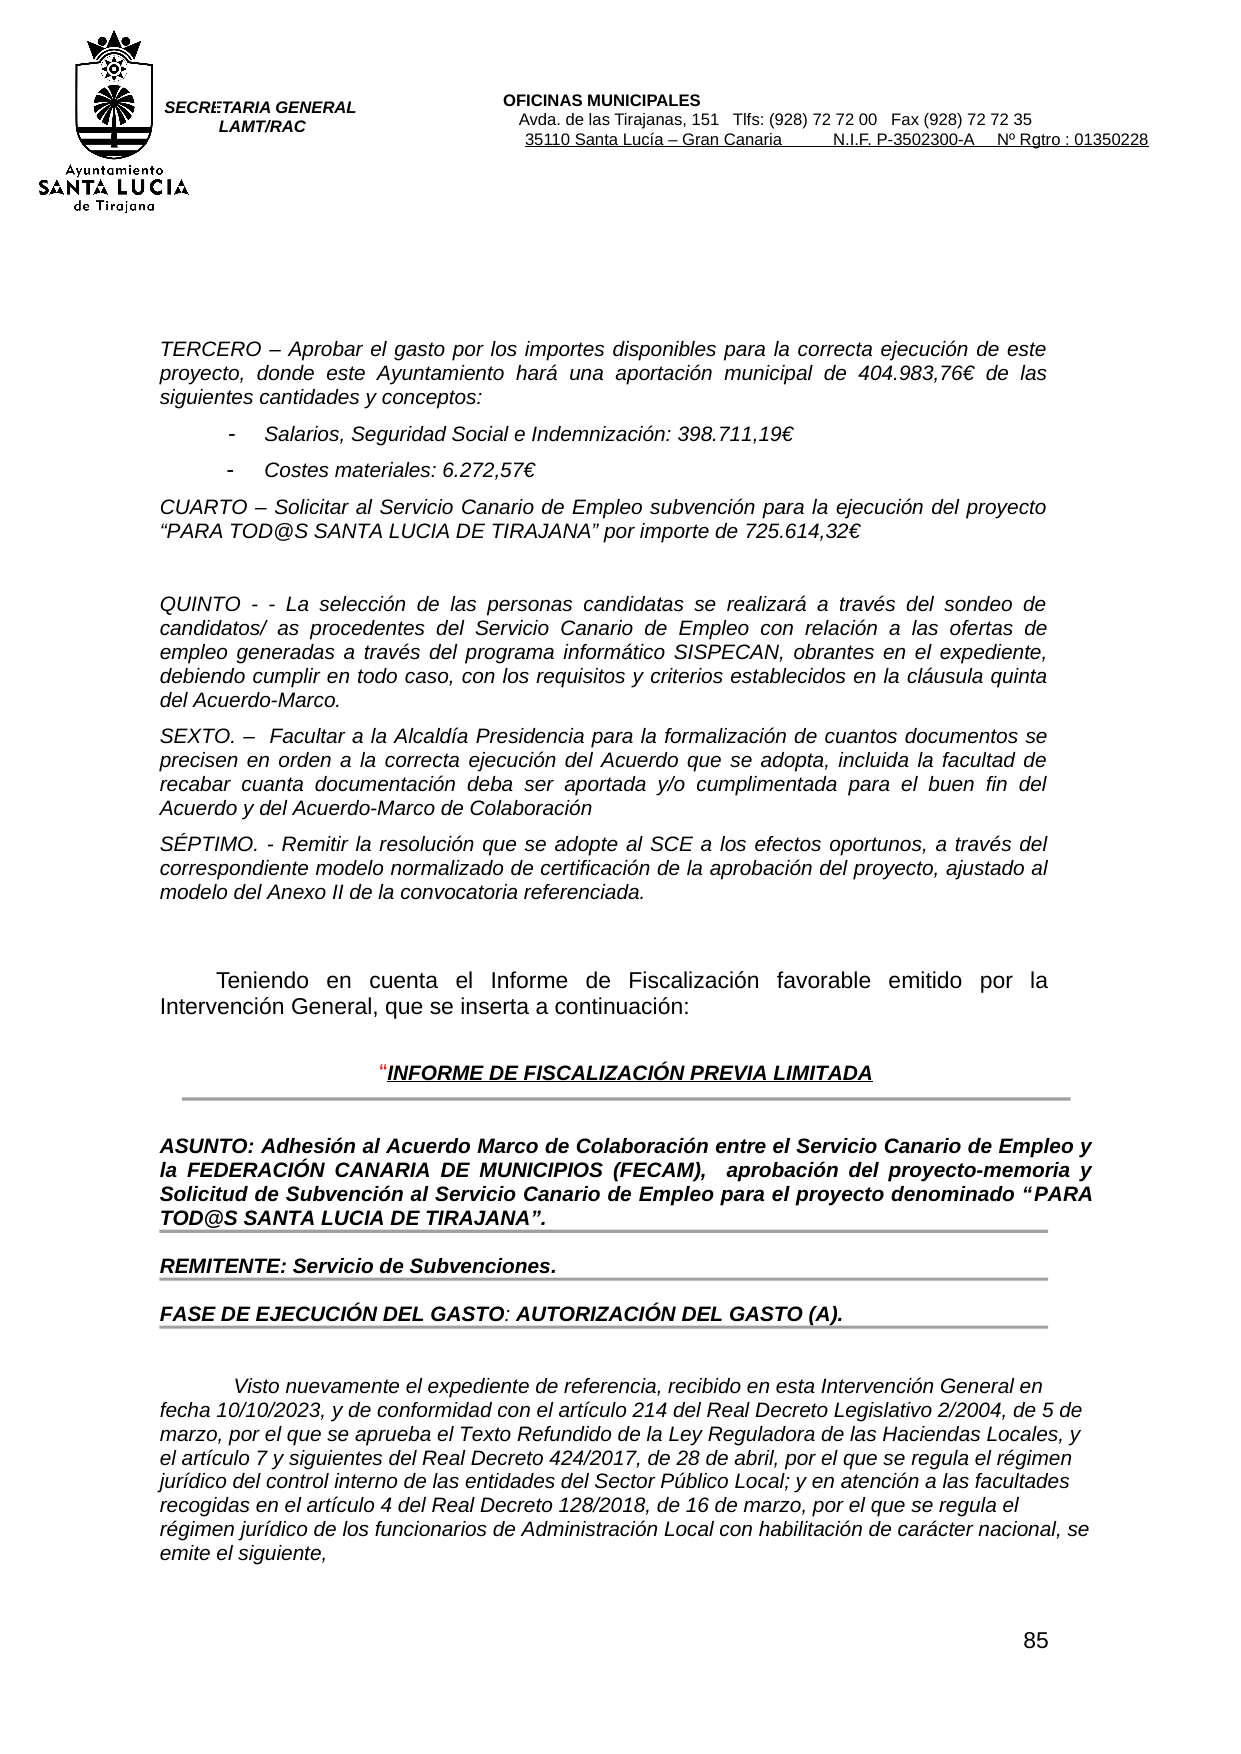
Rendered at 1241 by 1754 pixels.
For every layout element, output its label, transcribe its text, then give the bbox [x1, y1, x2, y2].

text Visto nuevamente el expediente de referencia, recibido en esta Intervención General en fecha 10/10/2023, y de conformidad con el artículo 214 del Real Decreto Legislativo 2/2004, de 5 de marzo, por el que se aprueba el Texto Refundido de la Ley Reguladora de las Haciendas Locales, y el artículo 7 y siguientes del Real Decreto 424/2017, de 28 de abril, por el que se regula el régimen jurídico del control interno de las entidades del Sector Público Local; y en atención a las facultades recogidas en el artículo 4 del Real Decreto 128/2018, de 16 de marzo, por el que se regula el régimen jurídico de los funcionarios de Administración Local con habilitación de carácter nacional, se emite el siguiente, [159, 1373, 1093, 1565]
text REMITENTE: Servicio de Subvenciones. [159, 1254, 1093, 1278]
list Costes materiales: 6.272,57€ [227, 458, 1048, 482]
text Teniendo en cuenta el Informe de Fiscalización favorable emitido por la Intervención General, que se inserta a continuación: [159, 967, 1048, 1020]
text SEXTO. – Facultar a la Alcaldía Presidencia para la formalización de cuantos documentos se precisen en orden a la correcta ejecución del Acuerdo que se adopta, incluida la facultad de recabar cuanta documentación deba ser aportada y/o cumplimentada para el buen fin del Acuerdo y del Acuerdo-Marco de Colaboración [159, 724, 1048, 820]
text TERCERO – Aprobar el gasto por los importes disponibles para la correcta ejecución de este proyecto, donde este Ayuntamiento hará una aportación municipal de 404.983,76€ de las siguientes cantidades y conceptos: [159, 337, 1048, 409]
picture [10, 0, 217, 239]
text QUINTO - - La selección de las personas candidatas se realizará a través del sondeo de candidatos/ as procedentes del Servicio Canario de Empleo con relación a las ofertas de empleo generadas a través del programa informático SISPECAN, obrantes en el expediente, debiendo cumplir en todo caso, con los requisitos y criterios establecidos en la cláusula quinta del Acuerdo-Marco. [159, 592, 1048, 711]
text CUARTO – Solicitar al Servicio Canario de Empleo subvención para la ejecución del proyecto “PARA TOD@S SANTA LUCIA DE TIRAJANA” por importe de 725.614,32€ [159, 495, 1048, 543]
text FASE DE EJECUCIÓN DEL GASTO: AUTORIZACIÓN DEL GASTO (A). [159, 1302, 1093, 1326]
text ASUNTO: Adhesión al Acuerdo Marco de Colaboración entre el Servicio Canario de Empleo y la FEDERACIÓN CANARIA DE MUNICIPIOS (FECAM), aprobación del proyecto-memoria y Solicitud de Subvención al Servicio Canario de Empleo para el proyecto denominado “PARA TOD@S SANTA LUCIA DE TIRAJANA”. [159, 1134, 1093, 1230]
text “INFORME DE FISCALIZACIÓN PREVIA LIMITADA [159, 1058, 1093, 1085]
list Salarios, Seguridad Social e Indemnización: 398.711,19€ [227, 422, 1048, 446]
text SÉPTIMO. - Remitir la resolución que se adopte al SCE a los efectos oportunos, a través del correspondiente modelo normalizado de certificación de la aprobación del proyecto, ajustado al modelo del Anexo II de la convocatoria referenciada. [159, 832, 1048, 904]
